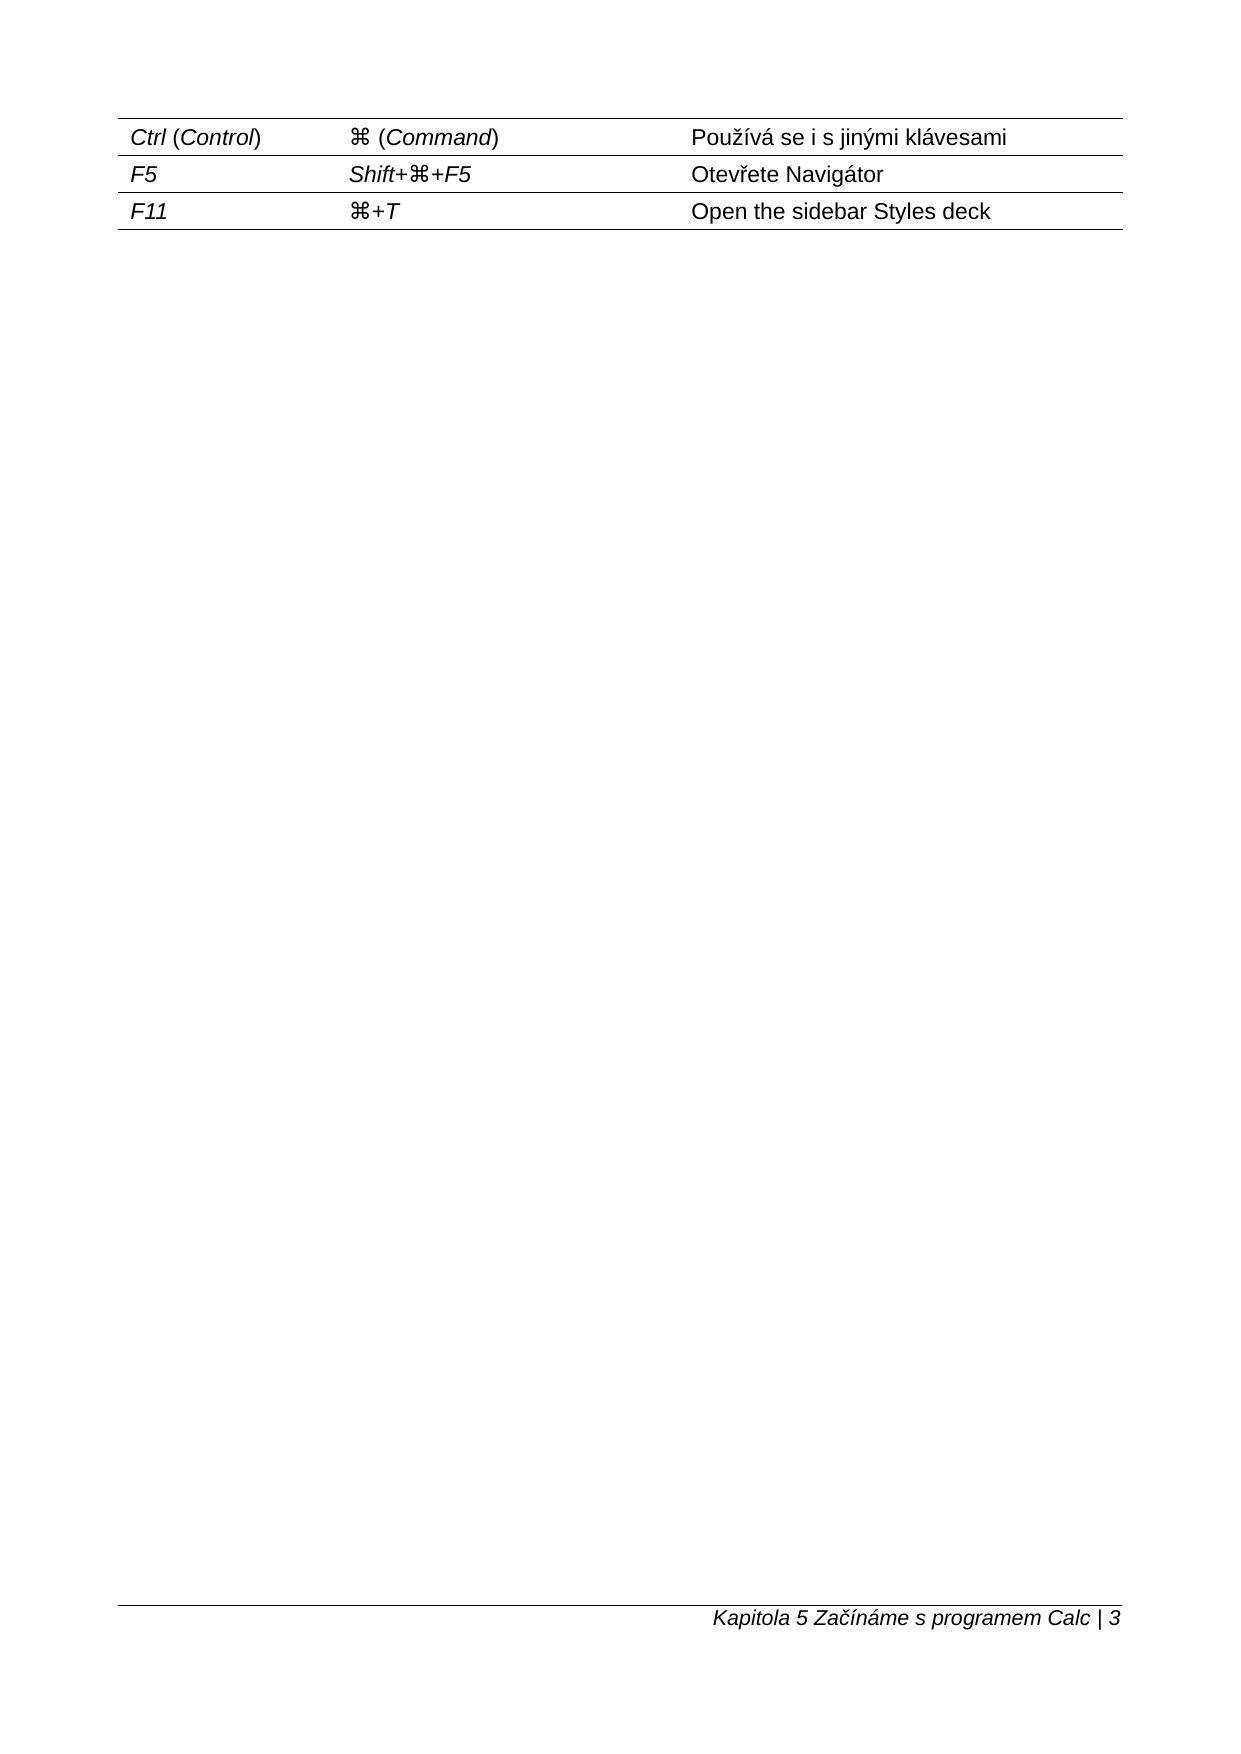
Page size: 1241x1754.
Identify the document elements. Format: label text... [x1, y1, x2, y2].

table_cell ⌘ (Command) [337, 119, 679, 155]
table_cell ⌘+T [337, 193, 679, 229]
table_cell Open the sidebar Styles deck [679, 193, 1123, 229]
table_cell F5 [118, 156, 337, 192]
table_cell Používá se i s jinými klávesami [679, 119, 1123, 155]
table_cell Shift+⌘+F5 [337, 156, 679, 192]
table_cell Ctrl (Control) [118, 119, 337, 155]
table_cell Otevřete Navigátor [679, 156, 1123, 192]
table_cell F11 [118, 193, 337, 229]
